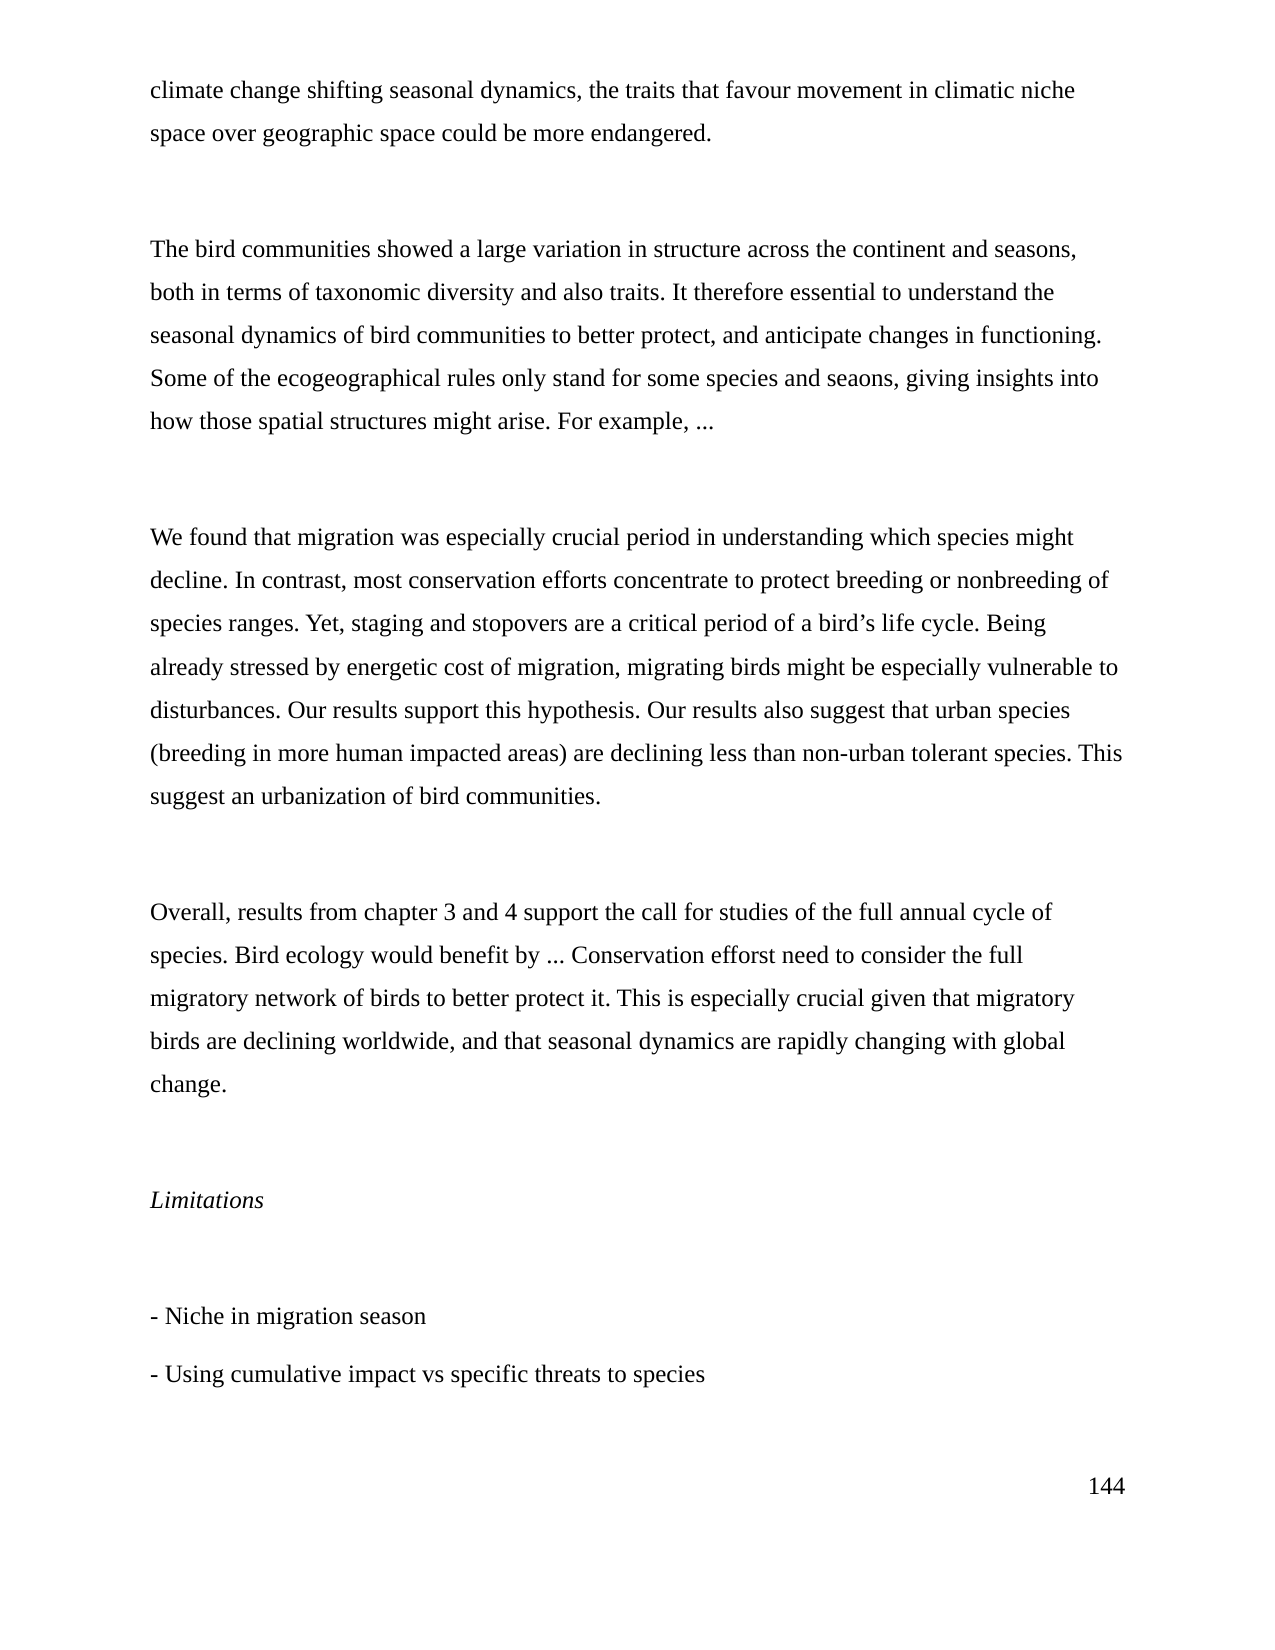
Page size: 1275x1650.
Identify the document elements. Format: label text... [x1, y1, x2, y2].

text - Using cumulative impact vs specific threats to species [150, 1359, 1125, 1388]
text We found that migration was especially crucial period in understanding which species might decline. In contrast, most conservation efforts concentrate to protect breeding or nonbreeding of species ranges. Yet, staging and stopovers are a critical period of a bird’s life cycle. Being already stressed by energetic cost of migration, migrating birds might be especially vulnerable to disturbances. Our results support this hypothesis. Our results also suggest that urban species (breeding in more human impacted areas) are declining less than non-urban tolerant species. This suggest an urbanization of bird communities. [150, 522, 1125, 810]
text The bird communities showed a large variation in structure across the continent and seasons, both in terms of taxonomic diversity and also traits. It therefore essential to understand the seasonal dynamics of bird communities to better protect, and anticipate changes in functioning. Some of the ecogeographical rules only stand for some species and seaons, giving insights into how those spatial structures might arise. For example, ... [150, 234, 1125, 435]
text Overall, results from chapter 3 and 4 support the call for studies of the full annual cycle of species. Bird ecology would benefit by ... Conservation efforst need to consider the full migratory network of birds to better protect it. This is especially crucial given that migratory birds are declining worldwide, and that seasonal dynamics are rapidly changing with global change. [150, 897, 1125, 1098]
text - Niche in migration season [150, 1301, 1125, 1330]
text Limitations [150, 1185, 1125, 1214]
text climate change shifting seasonal dynamics, the traits that favour movement in climatic niche space over geographic space could be more endangered. [150, 75, 1125, 147]
